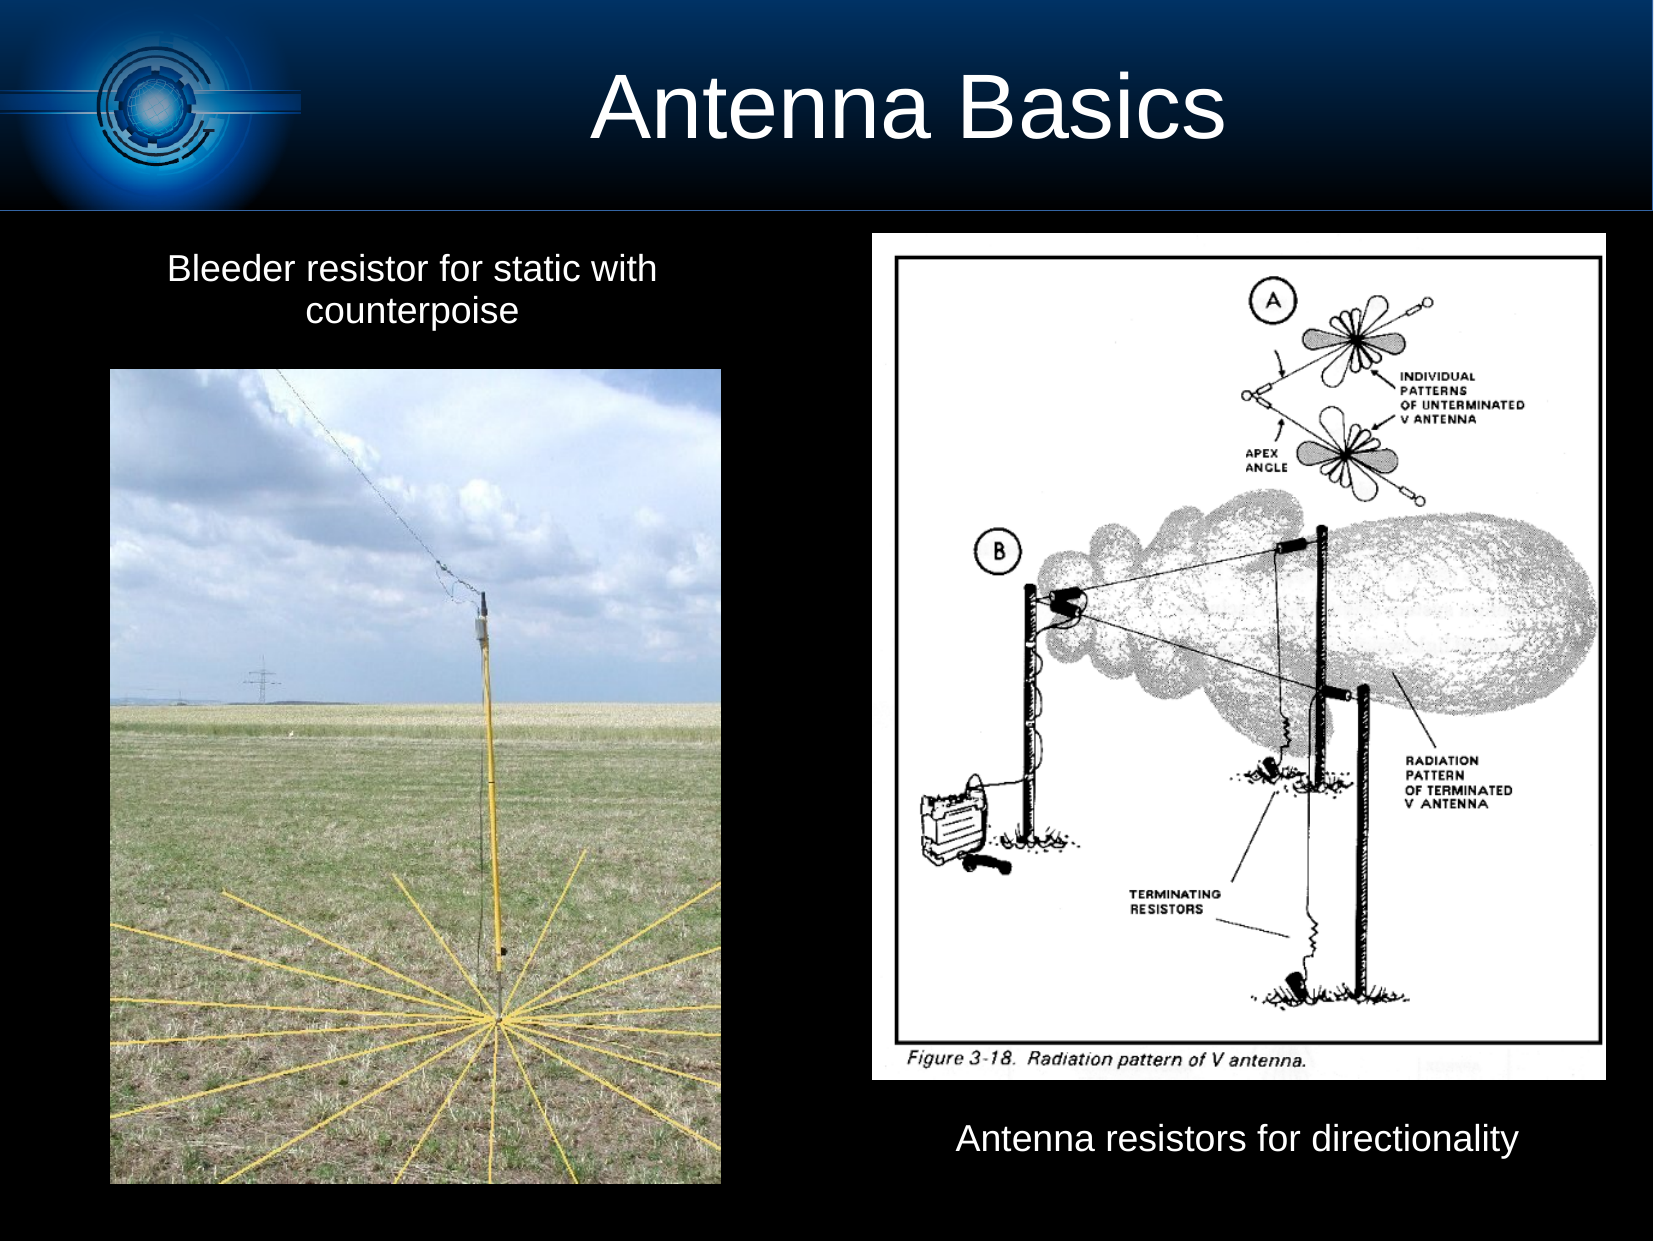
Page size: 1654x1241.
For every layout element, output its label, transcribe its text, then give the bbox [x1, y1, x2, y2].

title Antenna Basics [165, 2, 1653, 211]
picture [110, 369, 721, 1184]
text_box Bleeder resistor for static with counterpoise [105, 240, 721, 339]
picture [0, 88, 165, 210]
text_box Antenna resistors for directionality [885, 1110, 1591, 1167]
picture [872, 233, 1606, 1081]
